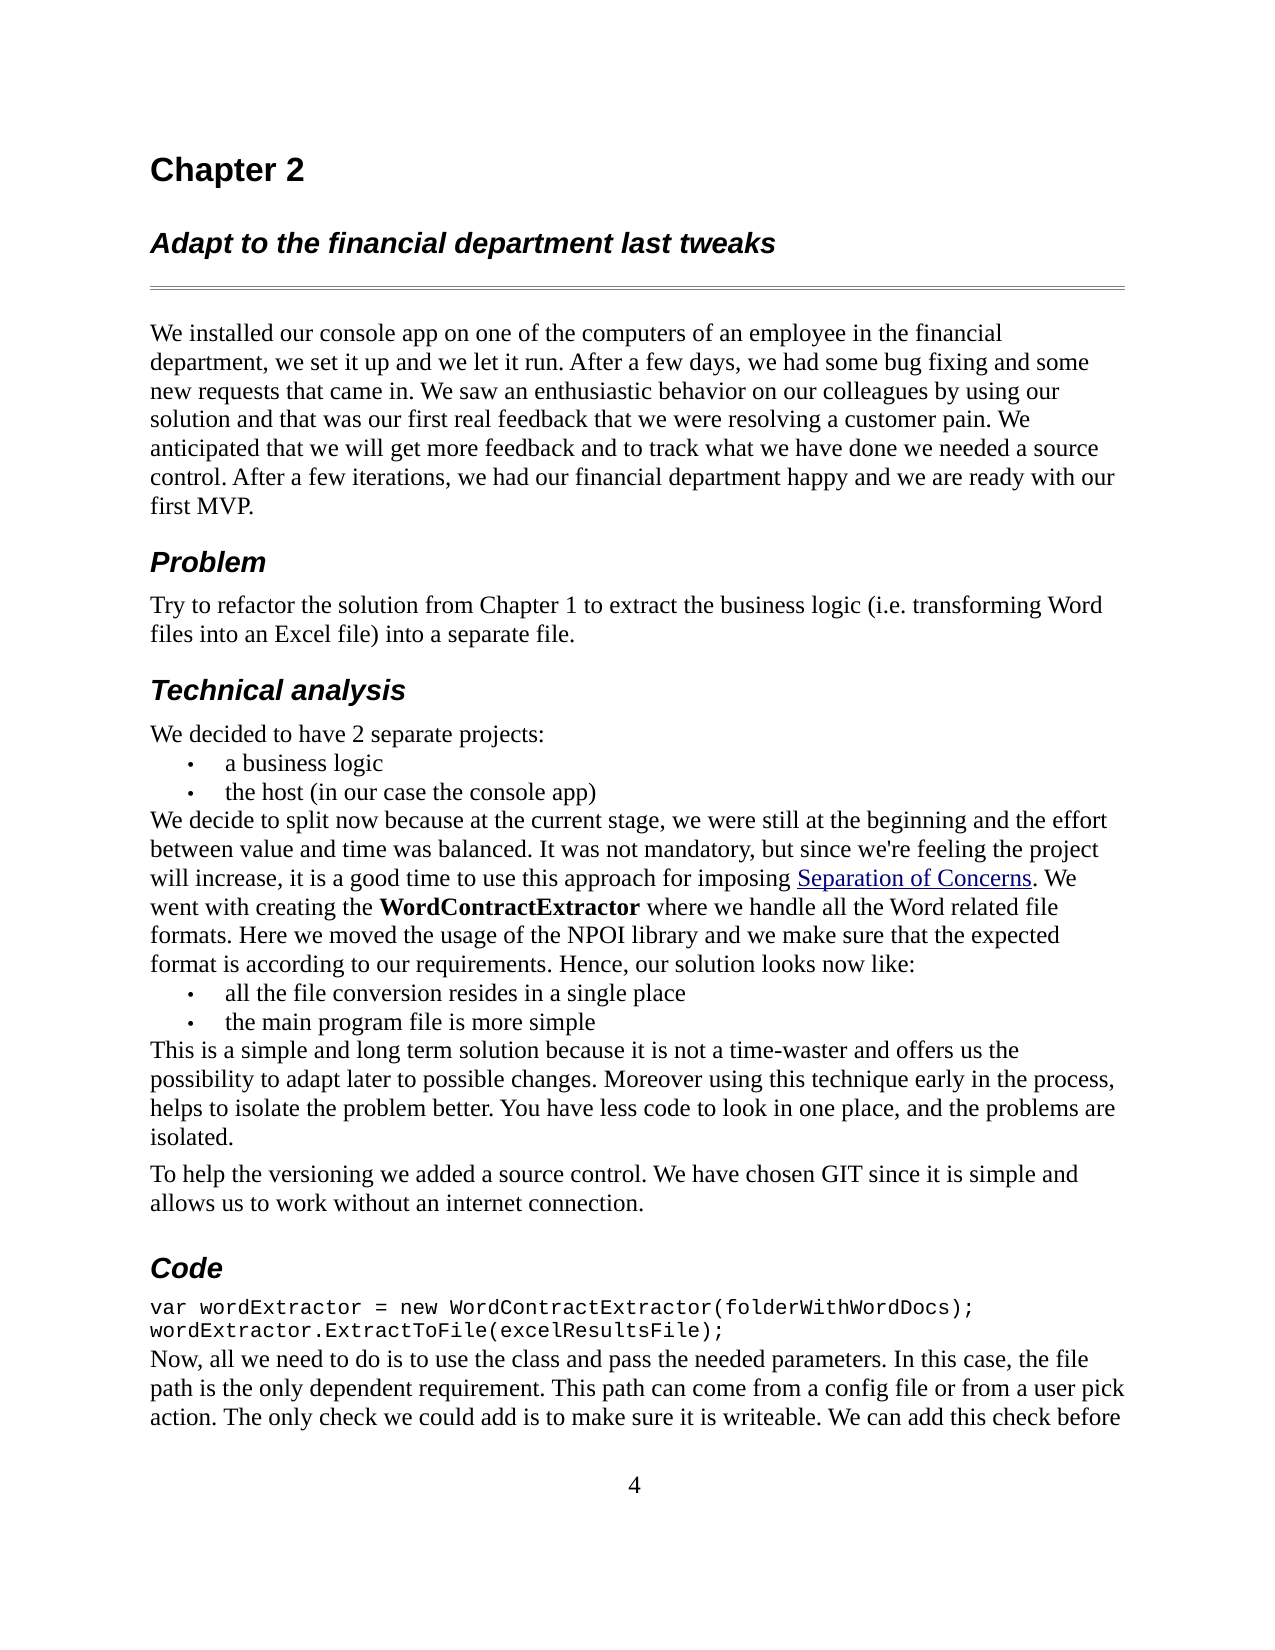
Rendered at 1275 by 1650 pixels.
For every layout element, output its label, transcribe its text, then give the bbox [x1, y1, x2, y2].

text To help the versioning we added a source control. We have chosen GIT since it is simple and allows us to work without an internet connection. [150, 1159, 1125, 1217]
text var wordExtractor = new WordContractExtractor(folderWithWordDocs); [150, 1297, 1125, 1321]
text Now, all we need to do is to use the class and pass the needed parameters. In this case, the file path is the only dependent requirement. This path can come from a config file or from a user pick action. The only check we could add is to make sure it is writeable. We can add this check before [150, 1344, 1125, 1430]
text We decide to split now because at the current stage, we were still at the beginning and the effort between value and time was balanced. It was not mandatory, but since we're feeling the project will increase, it is a good time to use this approach for imposing Separation of Concerns. We went with creating the WordContractExtractor where we handle all the Word related file formats. Here we moved the usage of the NPOI library and we make sure that the expected format is according to our requirements. Hence, our solution looks now like: [150, 805, 1125, 978]
subtitle Problem [150, 544, 1125, 578]
list a business logic [187, 748, 1125, 777]
text This is a simple and long term solution because it is not a time-waster and offers us the possibility to adapt later to possible changes. Moreover using this technique early in the process, helps to isolate the problem better. You have less code to look in one place, and the problems are isolated. [150, 1035, 1125, 1150]
text wordExtractor.ExtractToFile(excelResultsFile); [150, 1321, 1125, 1344]
subtitle Code [150, 1251, 1125, 1284]
subtitle Technical analysis [150, 673, 1125, 707]
text We decided to have 2 separate projects: [150, 719, 1125, 748]
subtitle Chapter 2 [150, 150, 1125, 189]
list all the file conversion resides in a single place [187, 978, 1125, 1007]
text We installed our console app on one of the computers of an employee in the financial department, we set it up and we let it run. After a few days, we had some bug fixing and some new requests that came in. We saw an enthusiastic behavior on our colleagues by using our solution and that was our first real feedback that we were resolving a customer pain. We anticipated that we will get more feedback and to track what we have done we needed a source control. After a few iterations, we had our financial department happy and we are ready with our first MVP. [150, 318, 1125, 519]
list the main program file is more simple [187, 1007, 1125, 1035]
text Try to refactor the solution from Chapter 1 to extract the business logic (i.e. transforming Word files into an Excel file) into a separate file. [150, 591, 1125, 648]
subtitle Adapt to the financial department last tweaks [150, 226, 1125, 260]
list the host (in our case the console app) [187, 777, 1125, 805]
